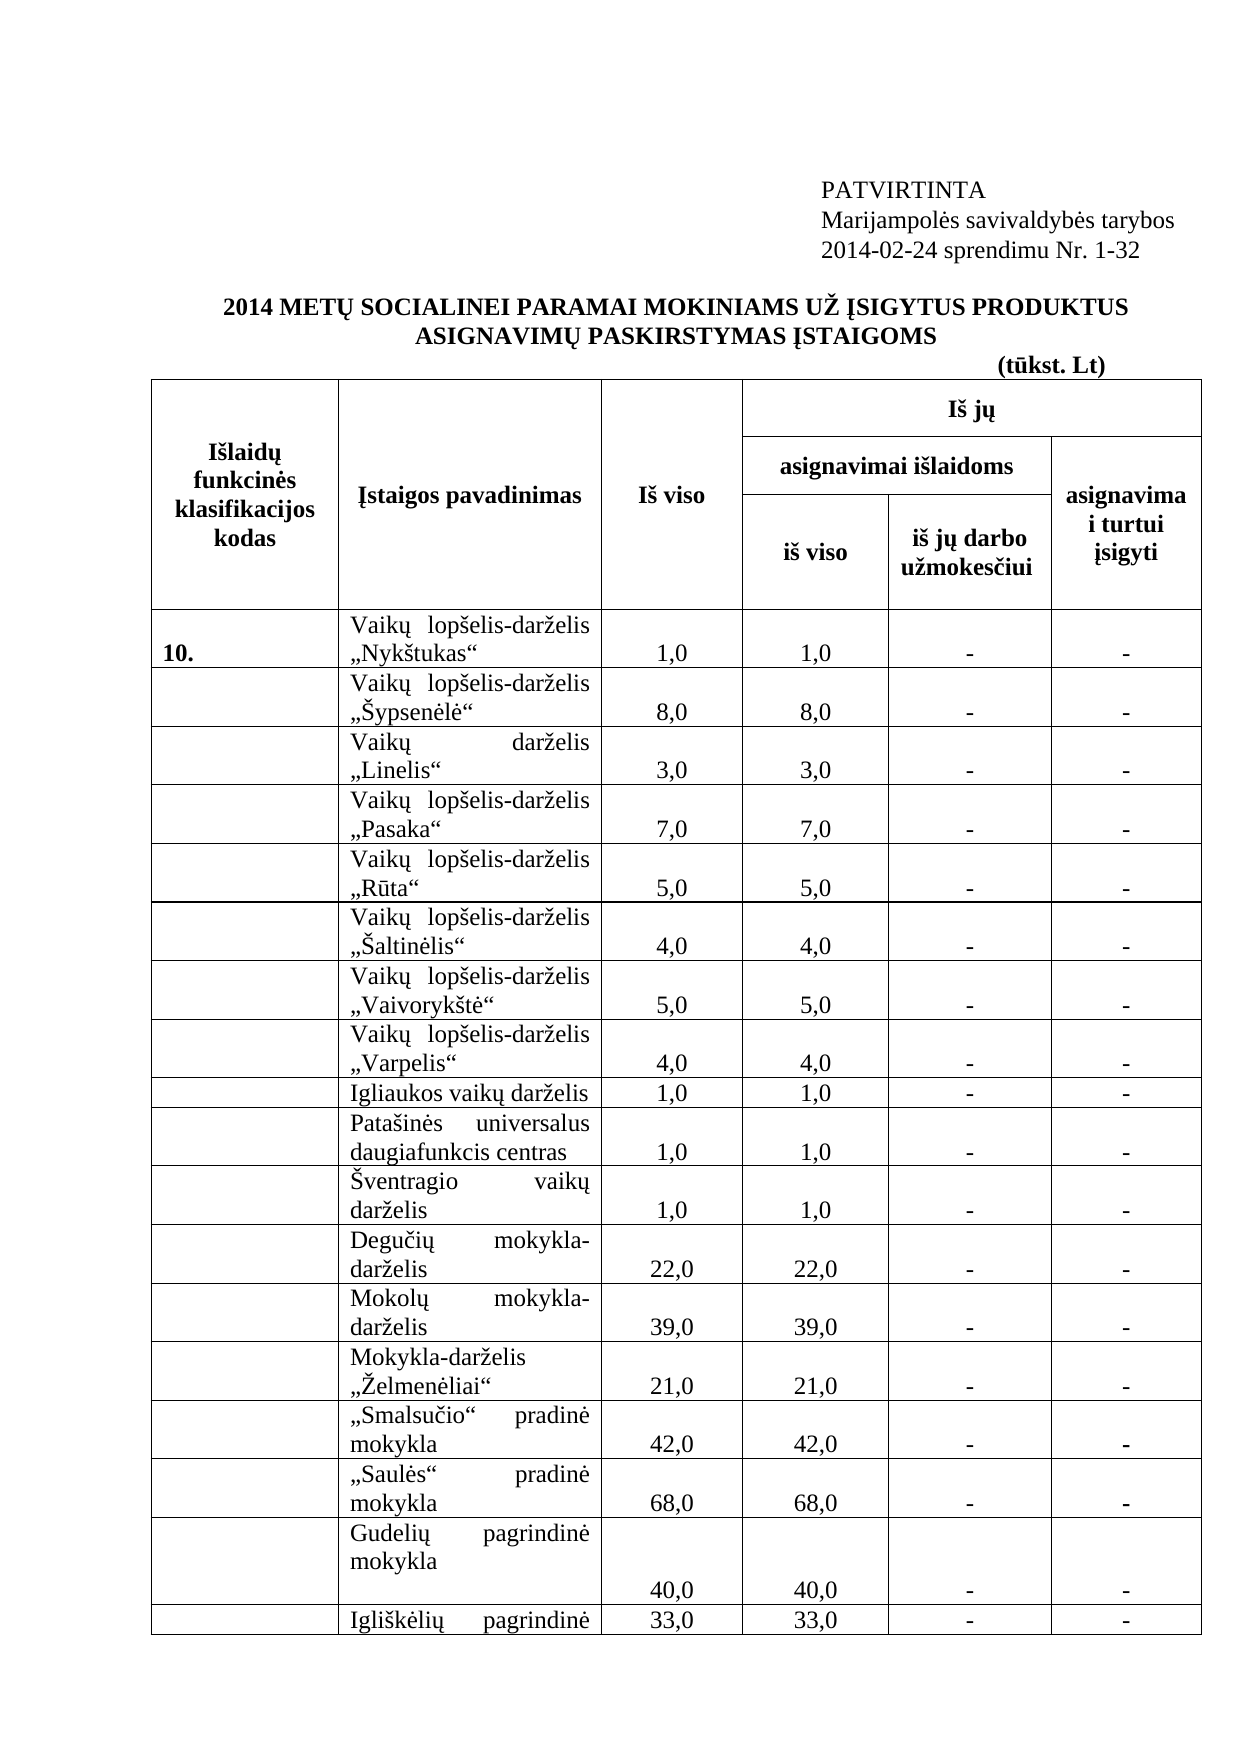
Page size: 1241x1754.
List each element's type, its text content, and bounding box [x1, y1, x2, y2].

table_cell 5,0 [602, 844, 742, 901]
table_cell 42,0 [602, 1401, 742, 1458]
table_cell Vaikų lopšelis-darželis „Varpelis“ [339, 1020, 601, 1077]
table_cell - [889, 727, 1051, 784]
table_cell - [1052, 1605, 1201, 1634]
table_cell [1155, 350, 1201, 379]
table_cell [152, 1605, 338, 1634]
table_cell Vaikų lopšelis-darželis „Nykštukas“ [339, 610, 601, 667]
table_cell - [889, 1518, 1051, 1604]
table_cell Vaikų lopšelis-darželis „Šaltinėlis“ [339, 903, 601, 960]
table_cell - [889, 1078, 1051, 1107]
table_cell [152, 1518, 338, 1604]
table_cell iš viso [743, 495, 888, 609]
table_cell Šventragio vaikų darželis [339, 1166, 601, 1224]
table_cell 21,0 [743, 1342, 888, 1399]
table_cell 40,0 [602, 1518, 742, 1604]
table_cell 22,0 [602, 1225, 742, 1282]
table_cell 42,0 [743, 1401, 888, 1458]
table_cell [152, 668, 338, 726]
table_cell [152, 1284, 338, 1341]
table_cell 68,0 [602, 1459, 742, 1517]
table_cell [601, 350, 742, 379]
table_cell [152, 727, 338, 784]
table_cell 8,0 [602, 668, 742, 726]
table_cell - [889, 1225, 1051, 1282]
table_cell [152, 1020, 338, 1077]
table_cell 5,0 [602, 961, 742, 1018]
table_cell - [889, 668, 1051, 726]
table_cell 7,0 [602, 785, 742, 843]
table_cell 1,0 [602, 1108, 742, 1165]
table_cell [152, 1225, 338, 1282]
table_cell 1,0 [743, 610, 888, 667]
table_cell [152, 1459, 338, 1517]
table_cell 39,0 [602, 1284, 742, 1341]
table_cell Vaikų darželis „Linelis“ [339, 727, 601, 784]
table_cell 3,0 [602, 727, 742, 784]
table_cell „Smalsučio“ pradinė mokykla [339, 1401, 601, 1458]
table_cell 40,0 [743, 1518, 888, 1604]
table_cell 1,0 [602, 1078, 742, 1107]
table_cell [742, 350, 986, 379]
table_cell - [1052, 1518, 1201, 1604]
table_cell [151, 204, 374, 234]
table_cell - [889, 903, 1051, 960]
table_cell - [889, 1401, 1051, 1458]
table_cell 33,0 [743, 1605, 888, 1634]
table_cell - [1052, 1166, 1201, 1224]
table_cell [374, 204, 809, 234]
table_cell - [1052, 1459, 1201, 1517]
table_cell - [1052, 785, 1201, 843]
table_cell Igliškėlių pagrindinė [339, 1605, 601, 1634]
table_cell - [889, 785, 1051, 843]
table_cell 68,0 [743, 1459, 888, 1517]
table_cell 1,0 [602, 610, 742, 667]
table_cell - [1052, 610, 1201, 667]
table_cell - [889, 1342, 1051, 1399]
table_cell 1,0 [743, 1078, 888, 1107]
table_cell 1,0 [743, 1166, 888, 1224]
table_cell - [1052, 903, 1201, 960]
table_cell 3,0 [743, 727, 888, 784]
table_cell 5,0 [743, 961, 888, 1018]
table_cell 4,0 [602, 1020, 742, 1077]
table_cell 5,0 [743, 844, 888, 901]
table_cell asignavimai išlaidoms [743, 437, 1051, 494]
table_cell Marijampolės savivaldybės tarybos [810, 204, 1201, 234]
table_cell Gudelių pagrindinė mokykla [339, 1518, 601, 1604]
table_cell Vaikų lopšelis-darželis „Rūta“ [339, 844, 601, 901]
table_cell - [1052, 1078, 1201, 1107]
table_cell (tūkst. Lt) [986, 350, 1155, 379]
table_cell [152, 785, 338, 843]
table_cell 39,0 [743, 1284, 888, 1341]
table_cell Įstaigos pavadinimas [339, 380, 601, 609]
table_cell Mokolų mokykla-darželis [339, 1284, 601, 1341]
table_cell - [889, 844, 1051, 901]
table_cell [152, 1401, 338, 1458]
table_cell - [1052, 668, 1201, 726]
table_cell 4,0 [743, 903, 888, 960]
table_cell [152, 1078, 338, 1107]
table_cell - [889, 610, 1051, 667]
table_cell Igliaukos vaikų darželis [339, 1078, 601, 1107]
table_cell [151, 234, 374, 264]
table_cell [152, 844, 338, 901]
table_cell asignavimai turtui įsigyti [1052, 437, 1201, 609]
table_cell - [1052, 1108, 1201, 1165]
table_header [151, 147, 374, 204]
table_cell - [889, 961, 1051, 1018]
table_cell Vaikų lopšelis-darželis „Pasaka“ [339, 785, 601, 843]
table_cell 33,0 [602, 1605, 742, 1634]
table_cell 4,0 [602, 903, 742, 960]
table_cell Iš jų [743, 380, 1201, 436]
table_cell - [1052, 961, 1201, 1018]
table_cell [152, 1166, 338, 1224]
table_header PATVIRTINTA [810, 147, 1201, 204]
table_cell Vaikų lopšelis-darželis „Vaivorykštė“ [339, 961, 601, 1018]
table_cell [152, 1108, 338, 1165]
table_cell - [889, 1459, 1051, 1517]
table_cell 4,0 [743, 1020, 888, 1077]
table_cell Mokykla-darželis „Želmenėliai“ [339, 1342, 601, 1399]
table_cell [152, 961, 338, 1018]
table_cell - [889, 1284, 1051, 1341]
table_cell 1,0 [743, 1108, 888, 1165]
table_cell Iš viso [602, 380, 742, 609]
table_cell [374, 234, 809, 264]
table_cell 1,0 [602, 1166, 742, 1224]
table_cell - [1052, 1225, 1201, 1282]
table_cell - [889, 1605, 1051, 1634]
table_cell Išlaidų funkcinės klasifikacijos kodas [152, 380, 338, 609]
table_cell Vaikų lopšelis-darželis „Šypsenėlė“ [339, 668, 601, 726]
table_cell [152, 903, 338, 960]
table_cell [151, 350, 338, 379]
table_cell „Saulės“ pradinė mokykla [339, 1459, 601, 1517]
table_cell [339, 350, 601, 379]
table_cell - [889, 1108, 1051, 1165]
table_cell 22,0 [743, 1225, 888, 1282]
table_cell 21,0 [602, 1342, 742, 1399]
table_header [374, 147, 809, 204]
table_cell - [1052, 844, 1201, 901]
table_cell 10. [152, 610, 338, 667]
table_cell - [889, 1020, 1051, 1077]
table_cell 8,0 [743, 668, 888, 726]
table_cell - [1052, 1284, 1201, 1341]
table_cell Degučių mokykla-darželis [339, 1225, 601, 1282]
table_cell Patašinės universalus daugiafunkcis centras [339, 1108, 601, 1165]
table_cell 2014-02-24 sprendimu Nr. 1-32 [810, 234, 1201, 264]
table_cell iš jų darbo užmokesčiui [889, 495, 1051, 609]
table_cell - [1052, 1020, 1201, 1077]
table_cell [152, 1342, 338, 1399]
table_cell 2014 METŲ SOCIALINEI PARAMAI MOKINIAMS UŽ ĮSIGYTUS PRODUKTUS ASIGNAVIMŲ PASKIRSTYMAS ĮSTAIGOMS [151, 264, 1201, 350]
table_cell - [889, 1166, 1051, 1224]
table_cell - [1052, 1342, 1201, 1399]
table_cell - [1052, 1401, 1201, 1458]
table_cell - [1052, 727, 1201, 784]
table_cell 7,0 [743, 785, 888, 843]
